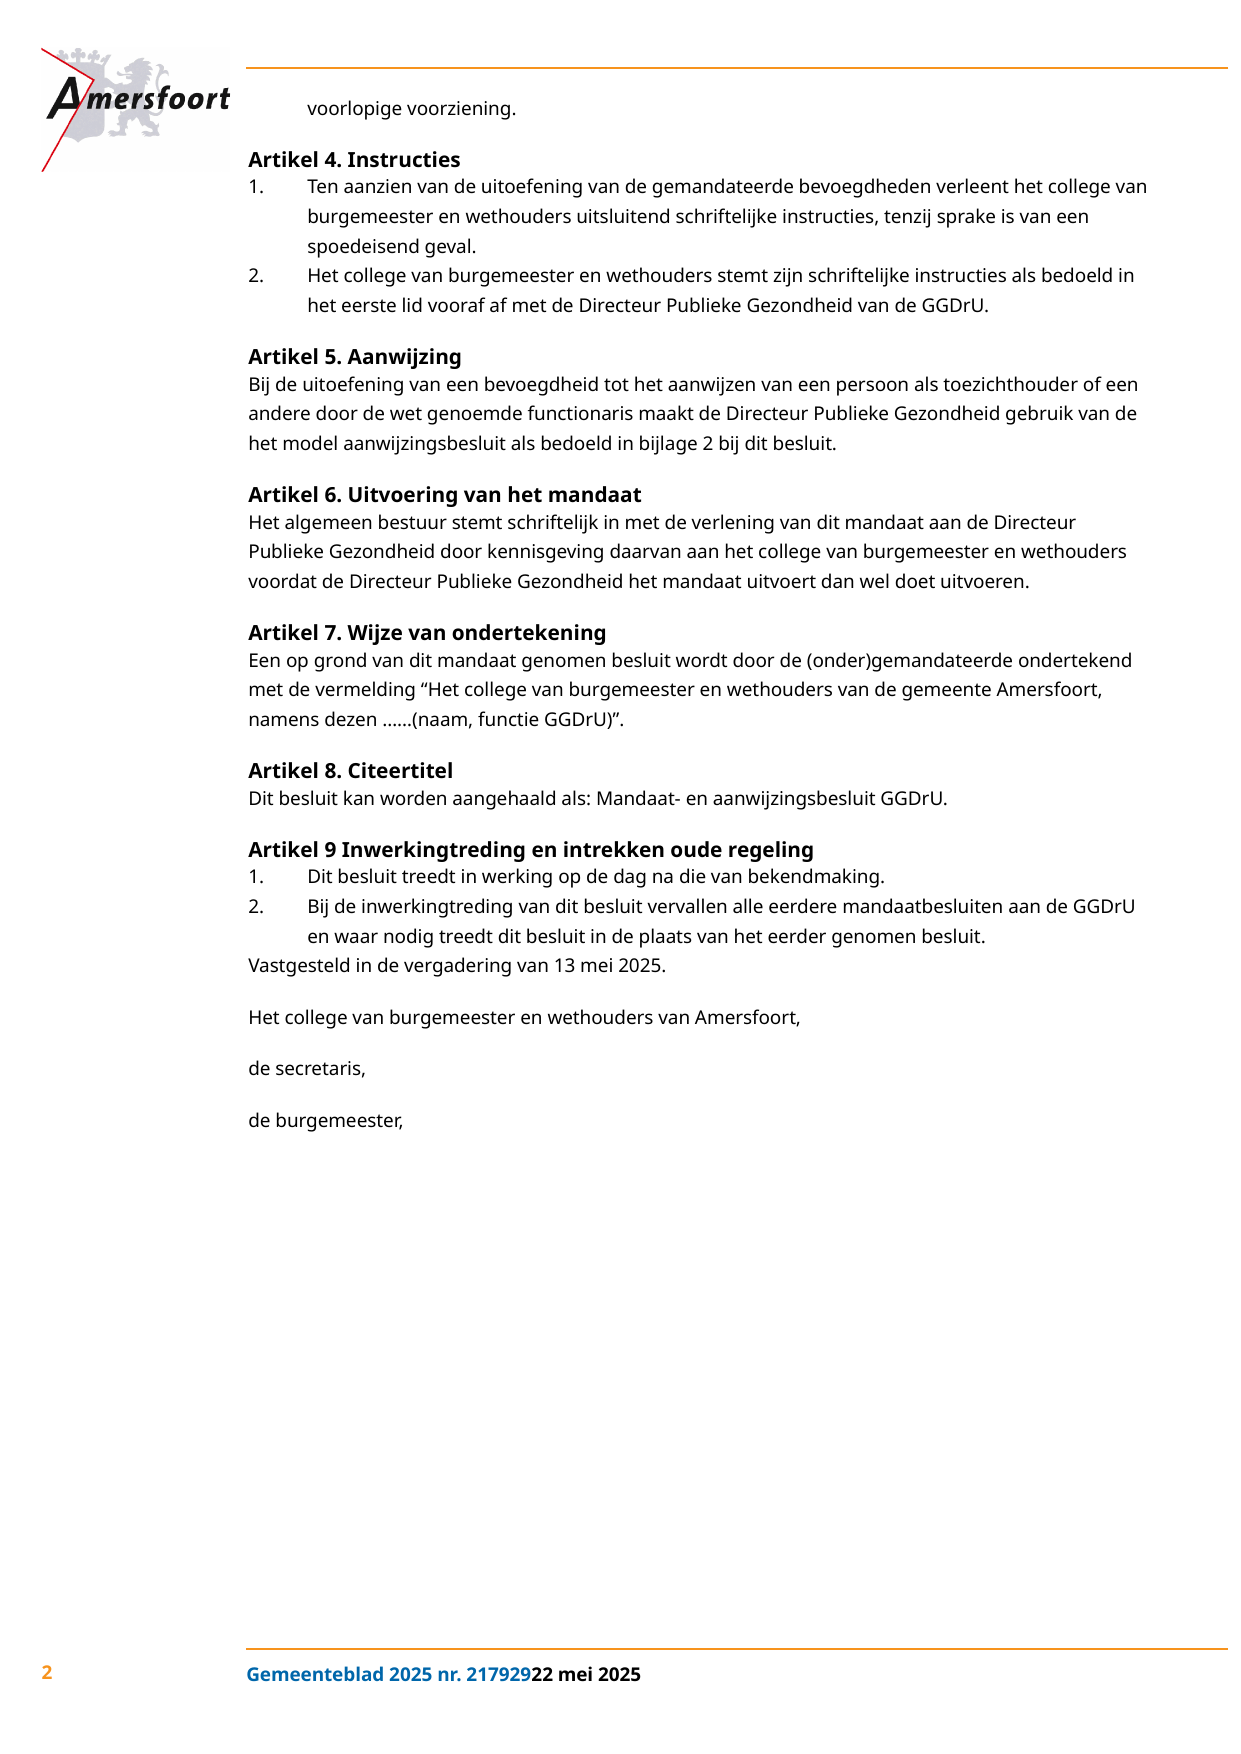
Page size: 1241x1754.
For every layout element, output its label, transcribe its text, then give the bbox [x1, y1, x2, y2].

text Artikel 7. Wijze van ondertekening [248, 618, 1152, 647]
list Het college van burgemeester en wethouders stemt zijn schriftelijke instructies als bedoeld in het eerste lid vooraf af met de Directeur Publieke Gezondheid van de GGDrU. [248, 262, 1152, 318]
text Bij de uitoefening van een bevoegdheid tot het aanwijzen van een persoon als toezichthouder of een andere door de wet genoemde functionaris maakt de Directeur Publieke Gezondheid gebruik van de het model aanwijzingsbesluit als bedoeld in bijlage 2 bij dit besluit. [248, 371, 1152, 456]
text Dit besluit kan worden aangehaald als: Mandaat- en aanwijzingsbesluit GGDrU. [248, 785, 1152, 811]
list Ten aanzien van de uitoefening van de gemandateerde bevoegdheden verleent het college van burgemeester en wethouders uitsluitend schriftelijke instructies, tenzij sprake is van een spoedeisend geval. [248, 174, 1152, 258]
text Artikel 6. Uitvoering van het mandaat [248, 480, 1152, 509]
text Artikel 4. Instructies [248, 145, 1152, 174]
text Een op grond van dit mandaat genomen besluit wordt door de (onder)gemandateerde ondertekend met de vermelding “Het college van burgemeester en wethouders van de gemeente Amersfoort, namens dezen ……(naam, functie GGDrU)”. [248, 647, 1152, 732]
text Artikel 8. Citeertitel [248, 756, 1152, 785]
text de secretaris, [248, 1055, 1152, 1081]
list voorlopige voorziening. [248, 95, 1152, 121]
text Artikel 5. Aanwijzing [248, 342, 1152, 371]
list Bij de inwerkingtreding van dit besluit vervallen alle eerdere mandaatbesluiten aan de GGDrU en waar nodig treedt dit besluit in de plaats van het eerder genomen besluit. [248, 893, 1152, 949]
text Het algemeen bestuur stemt schriftelijk in met de verlening van dit mandaat aan de Directeur Publieke Gezondheid door kennisgeving daarvan aan het college van burgemeester en wethouders voordat de Directeur Publieke Gezondheid het mandaat uitvoert dan wel doet uitvoeren. [248, 509, 1152, 594]
text Vastgesteld in de vergadering van 13 mei 2025. [248, 952, 1152, 978]
picture [41, 47, 231, 172]
text Artikel 9 Inwerkingtreding en intrekken oude regeling [248, 835, 1152, 864]
text Het college van burgemeester en wethouders van Amersfoort, [248, 1004, 1152, 1030]
text de burgemeester, [248, 1107, 1152, 1133]
list Dit besluit treedt in werking op de dag na die van bekendmaking. [248, 864, 1152, 889]
